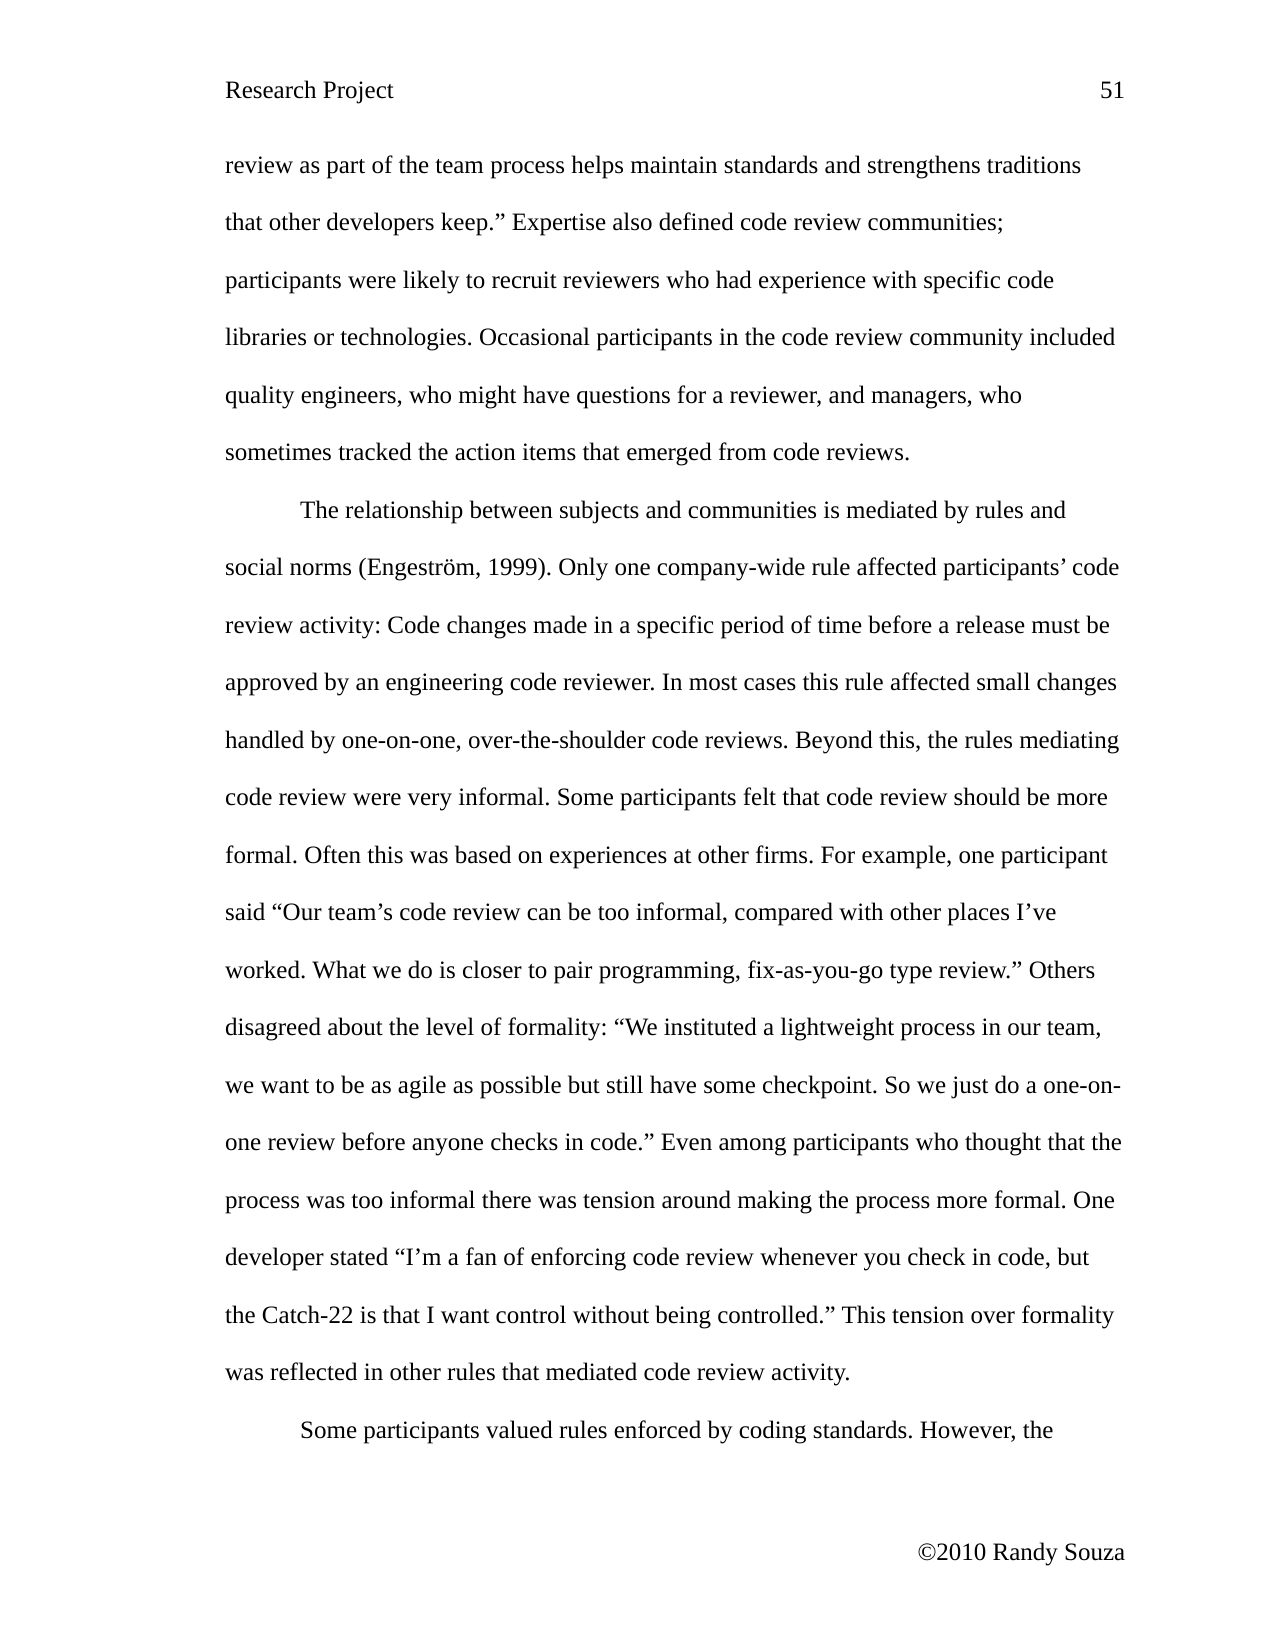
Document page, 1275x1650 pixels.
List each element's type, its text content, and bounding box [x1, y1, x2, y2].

text review as part of the team process helps maintain standards and strengthens traditions that other developers keep.” Expertise also defined code review communities; participants were likely to recruit reviewers who had experience with specific code libraries or technologies. Occasional participants in the code review community included quality engineers, who might have questions for a reviewer, and managers, who sometimes tracked the action items that emerged from code reviews. [225, 150, 1125, 466]
text The relationship between subjects and communities is mediated by rules and social norms (Engeström, 1999). Only one company-wide rule affected participants’ code review activity: Code changes made in a specific period of time before a release must be approved by an engineering code reviewer. In most cases this rule affected small changes handled by one-on-one, over-the-shoulder code reviews. Beyond this, the rules mediating code review were very informal. Some participants felt that code review should be more formal. Often this was based on experiences at other firms. For example, one participant said “Our team’s code review can be too informal, compared with other places I’ve worked. What we do is closer to pair programming, fix-as-you-go type review.” Others disagreed about the level of formality: “We instituted a lightweight process in our team, we want to be as agile as possible but still have some checkpoint. So we just do a one-on-one review before anyone checks in code.” Even among participants who thought that the process was too informal there was tension around making the process more formal. One developer stated “I’m a fan of enforcing code review whenever you check in code, but the Catch-22 is that I want control without being controlled.” This tension over formality was reflected in other rules that mediated code review activity. [225, 495, 1125, 1386]
text Some participants valued rules enforced by coding standards. However, the [225, 1415, 1125, 1444]
